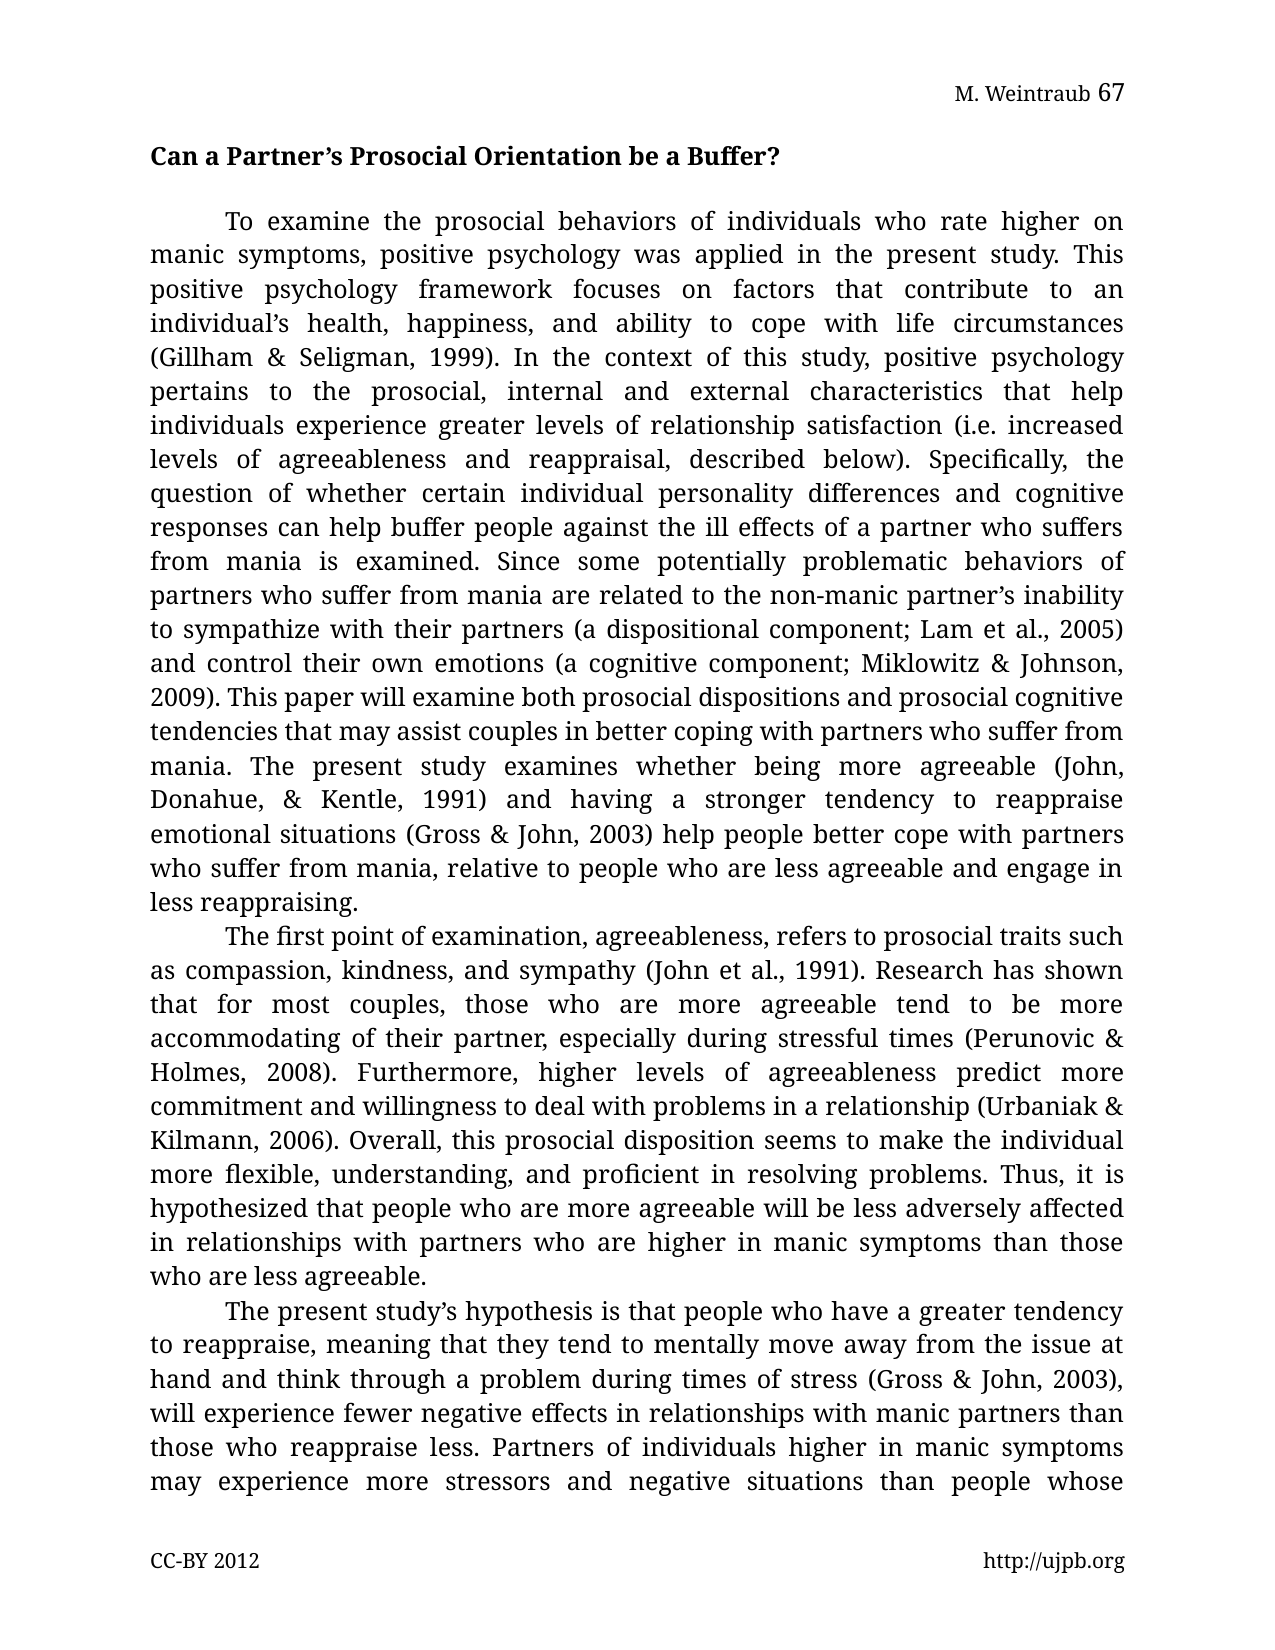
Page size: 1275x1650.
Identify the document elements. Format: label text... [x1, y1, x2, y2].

text To examine the prosocial behaviors of individuals who rate higher on manic symptoms, positive psychology was applied in the present study. This positive psychology framework focuses on factors that contribute to an individual’s health, happiness, and ability to cope with life circumstances (Gillham & Seligman, 1999). In the context of this study, positive psychology pertains to the prosocial, internal and external characteristics that help individuals experience greater levels of relationship satisfaction (i.e. increased levels of agreeableness and reappraisal, described below). Specifically, the question of whether certain individual personality differences and cognitive responses can help buffer people against the ill effects of a partner who suffers from mania is examined. Since some potentially problematic behaviors of partners who suffer from mania are related to the non-manic partner’s inability to sympathize with their partners (a dispositional component; Lam et al., 2005) and control their own emotions (a cognitive component; Miklowitz & Johnson, 2009). This paper will examine both prosocial dispositions and prosocial cognitive tendencies that may assist couples in better coping with partners who suffer from mania. The present study examines whether being more agreeable (John, Donahue, & Kentle, 1991) and having a stronger tendency to reappraise emotional situations (Gross & John, 2003) help people better cope with partners who suffer from mania, relative to people who are less agreeable and engage in less reappraising. [150, 203, 1125, 918]
text The present study’s hypothesis is that people who have a greater tendency to reappraise, meaning that they tend to mentally move away from the issue at hand and think through a problem during times of stress (Gross & John, 2003), will experience fewer negative effects in relationships with manic partners than those who reappraise less. Partners of individuals higher in manic symptoms may experience more stressors and negative situations than people whose [150, 1293, 1125, 1497]
subtitle Can a Partner’s Prosocial Orientation be a Buffer? [150, 139, 1125, 173]
text The first point of examination, agreeableness, refers to prosocial traits such as compassion, kindness, and sympathy (John et al., 1991). Research has shown that for most couples, those who are more agreeable tend to be more accommodating of their partner, especially during stressful times (Perunovic & Holmes, 2008). Furthermore, higher levels of agreeableness predict more commitment and willingness to deal with problems in a relationship (Urbaniak & Kilmann, 2006). Overall, this prosocial disposition seems to make the individual more flexible, understanding, and proficient in resolving problems. Thus, it is hypothesized that people who are more agreeable will be less adversely affected in relationships with partners who are higher in manic symptoms than those who are less agreeable. [150, 918, 1125, 1293]
